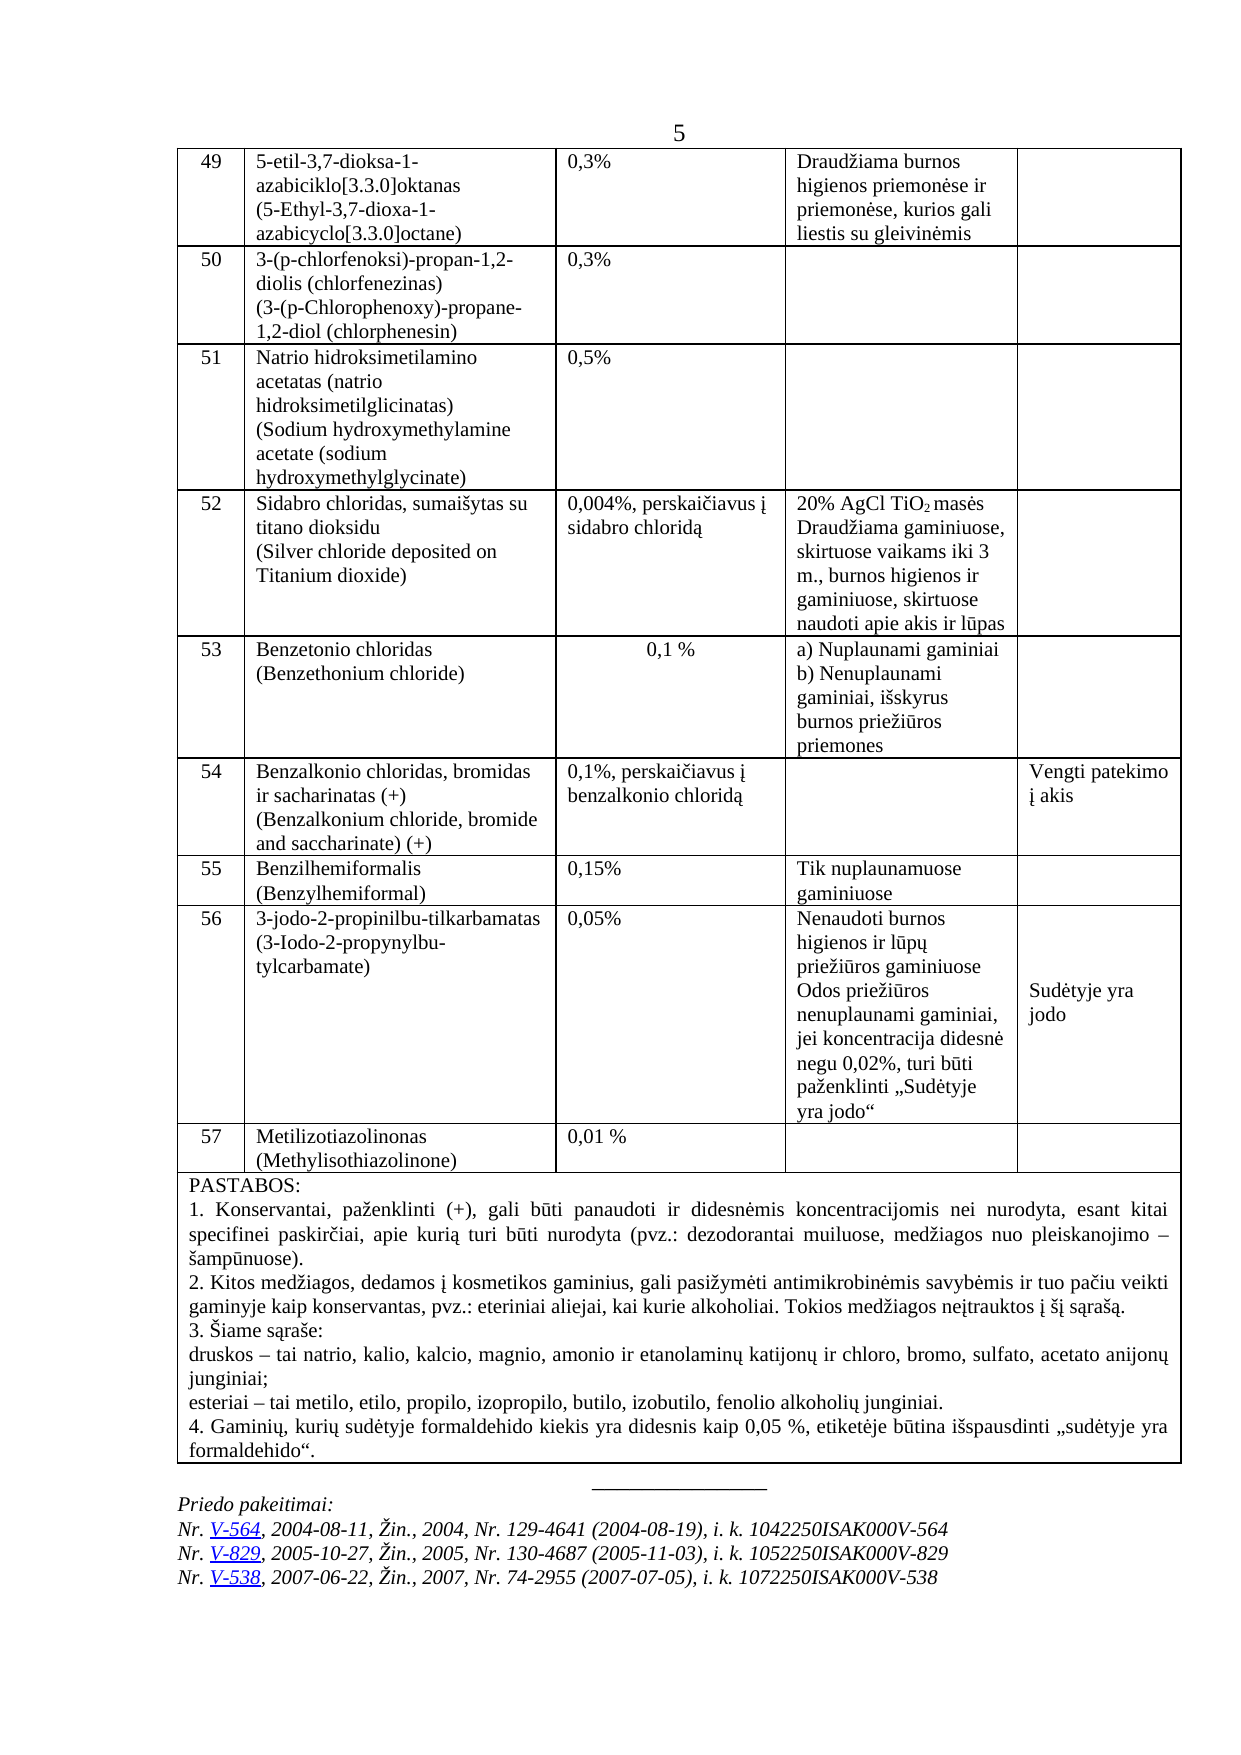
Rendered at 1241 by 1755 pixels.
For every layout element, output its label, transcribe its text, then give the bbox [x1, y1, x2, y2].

text Nr. V-564, 2004-08-11, Žin., 2004, Nr. 129-4641 (2004-08-19), i. k. 1042250ISAK000V-564 [177, 1516, 1181, 1541]
table_cell 56 [178, 906, 244, 1123]
table_cell Sudėtyje yra jodo [1018, 906, 1180, 1123]
table_cell [1018, 247, 1180, 343]
table_cell PASTABOS: 1. Konservantai, paženklinti (+), gali būti panaudoti ir didesnėmis koncentracijomis nei nurodyta, esant kitai specifinei paskirčiai, apie kurią turi būti nurodyta (pvz.: dezodorantai muiluose, medžiagos nuo pleiskanojimo – šampūnuose). 2. Kitos medžiagos, dedamos į kosmetikos gaminius, gali pasižymėti antimikrobinėmis savybėmis ir tuo pačiu veikti gaminyje kaip konservantas, pvz.: eteriniai aliejai, kai kurie alkoholiai. Tokios medžiagos neįtrauktos į šį sąrašą. 3. Šiame sąraše: druskos – tai natrio, kalio, kalcio, magnio, amonio ir etanolaminų katijonų ir chloro, bromo, sulfato, acetato anijonų junginiai; esteriai – tai metilo, etilo, propilo, izopropilo, butilo, izobutilo, fenolio alkoholių junginiai. 4. Gaminių, kurių sudėtyje formaldehido kiekis yra didesnis kaip 0,05 %, etiketėje būtina išspausdinti „sudėtyje yra formaldehido“. [178, 1173, 1180, 1462]
table_cell 0,01 % [557, 1124, 785, 1172]
table_cell 0,3% [557, 149, 785, 245]
table_cell 3-(p-chlorfenoksi)-propan-1,2-diolis (chlorfenezinas) (3-(p-Chlorophenoxy)-propane-1,2-diol (chlorphenesin) [245, 247, 555, 343]
table_cell 3-jodo-2-propinilbu-tilkarbamatas (3-Iodo-2-propynylbu-tylcarbamate) [245, 906, 555, 1123]
text Nr. V-538, 2007-06-22, Žin., 2007, Nr. 74-2955 (2007-07-05), i. k. 1072250ISAK000V-538 [177, 1564, 1181, 1589]
table_cell [1018, 637, 1180, 757]
table_cell 20% AgCl TiO2 masės Draudžiama gaminiuose, skirtuose vaikams iki 3 m., burnos higienos ir gaminiuose, skirtuose naudoti apie akis ir lūpas [786, 491, 1017, 635]
table_cell Draudžiama burnos higienos priemonėse ir priemonėse, kurios gali liestis su gleivinėmis [786, 149, 1017, 245]
table_cell Benzetonio chloridas (Benzethonium chloride) [245, 637, 555, 757]
text Priedo pakeitimai: [177, 1492, 1181, 1516]
table_cell [1018, 149, 1180, 245]
table_cell 54 [178, 759, 244, 855]
table_cell 5-etil-3,7-dioksa-1-azabiciklo[3.3.0]oktanas (5-Ethyl-3,7-dioxa-1-azabicyclo[3.3.0]octane) [245, 149, 555, 245]
table_cell Tik nuplaunamuose gaminiuose [786, 856, 1017, 904]
table_cell 0,5% [557, 345, 785, 489]
table_cell 49 [178, 149, 244, 245]
table_cell Metilizotiazolinonas (Methylisothiazolinone) [245, 1124, 555, 1172]
table_cell 0,3% [557, 247, 785, 343]
table_cell Natrio hidroksimetilamino acetatas (natrio hidroksimetilglicinatas) (Sodium hydroxymethylamine acetate (sodium hydroxymethylglycinate) [245, 345, 555, 489]
table_cell Benzalkonio chloridas, bromidas ir sacharinatas (+) (Benzalkonium chloride, bromide and saccharinate) (+) [245, 759, 555, 855]
text ______________ [177, 1464, 1181, 1492]
table_cell [1018, 491, 1180, 635]
table_cell [786, 247, 1017, 343]
table_cell 50 [178, 247, 244, 343]
table_cell Sidabro chloridas, sumaišytas su titano dioksidu (Silver chloride deposited on Titanium dioxide) [245, 491, 555, 635]
table_cell Vengti patekimo į akis [1018, 759, 1180, 855]
table_cell [1018, 856, 1180, 904]
table_cell [786, 1124, 1017, 1172]
table_cell 52 [178, 491, 244, 635]
table_cell 0,004%, perskaičiavus į sidabro chloridą [557, 491, 785, 635]
table_cell [786, 759, 1017, 855]
text Nr. V-829, 2005-10-27, Žin., 2005, Nr. 130-4687 (2005-11-03), i. k. 1052250ISAK000V-829 [177, 1541, 1181, 1564]
table_cell 57 [178, 1124, 244, 1172]
table_cell 51 [178, 345, 244, 489]
table_cell 55 [178, 856, 244, 904]
table_cell 53 [178, 637, 244, 757]
table_cell [1018, 1124, 1180, 1172]
table_cell Benzilhemiformalis (Benzylhemiformal) [245, 856, 555, 904]
table_cell 0,15% [557, 856, 785, 904]
table_cell [786, 345, 1017, 489]
table_cell 0,05% [557, 906, 785, 1123]
table_cell a) Nuplaunami gaminiai b) Nenuplaunami gaminiai, išskyrus burnos priežiūros priemones [786, 637, 1017, 757]
table_cell Nenaudoti burnos higienos ir lūpų priežiūros gaminiuose Odos priežiūros nenuplaunami gaminiai, jei koncentracija didesnė negu 0,02%, turi būti paženklinti „Sudėtyje yra jodo“ [786, 906, 1017, 1123]
table_cell 0,1 % [557, 637, 785, 757]
table_cell [1018, 345, 1180, 489]
table_cell 0,1%, perskaičiavus į benzalkonio chloridą [557, 759, 785, 855]
